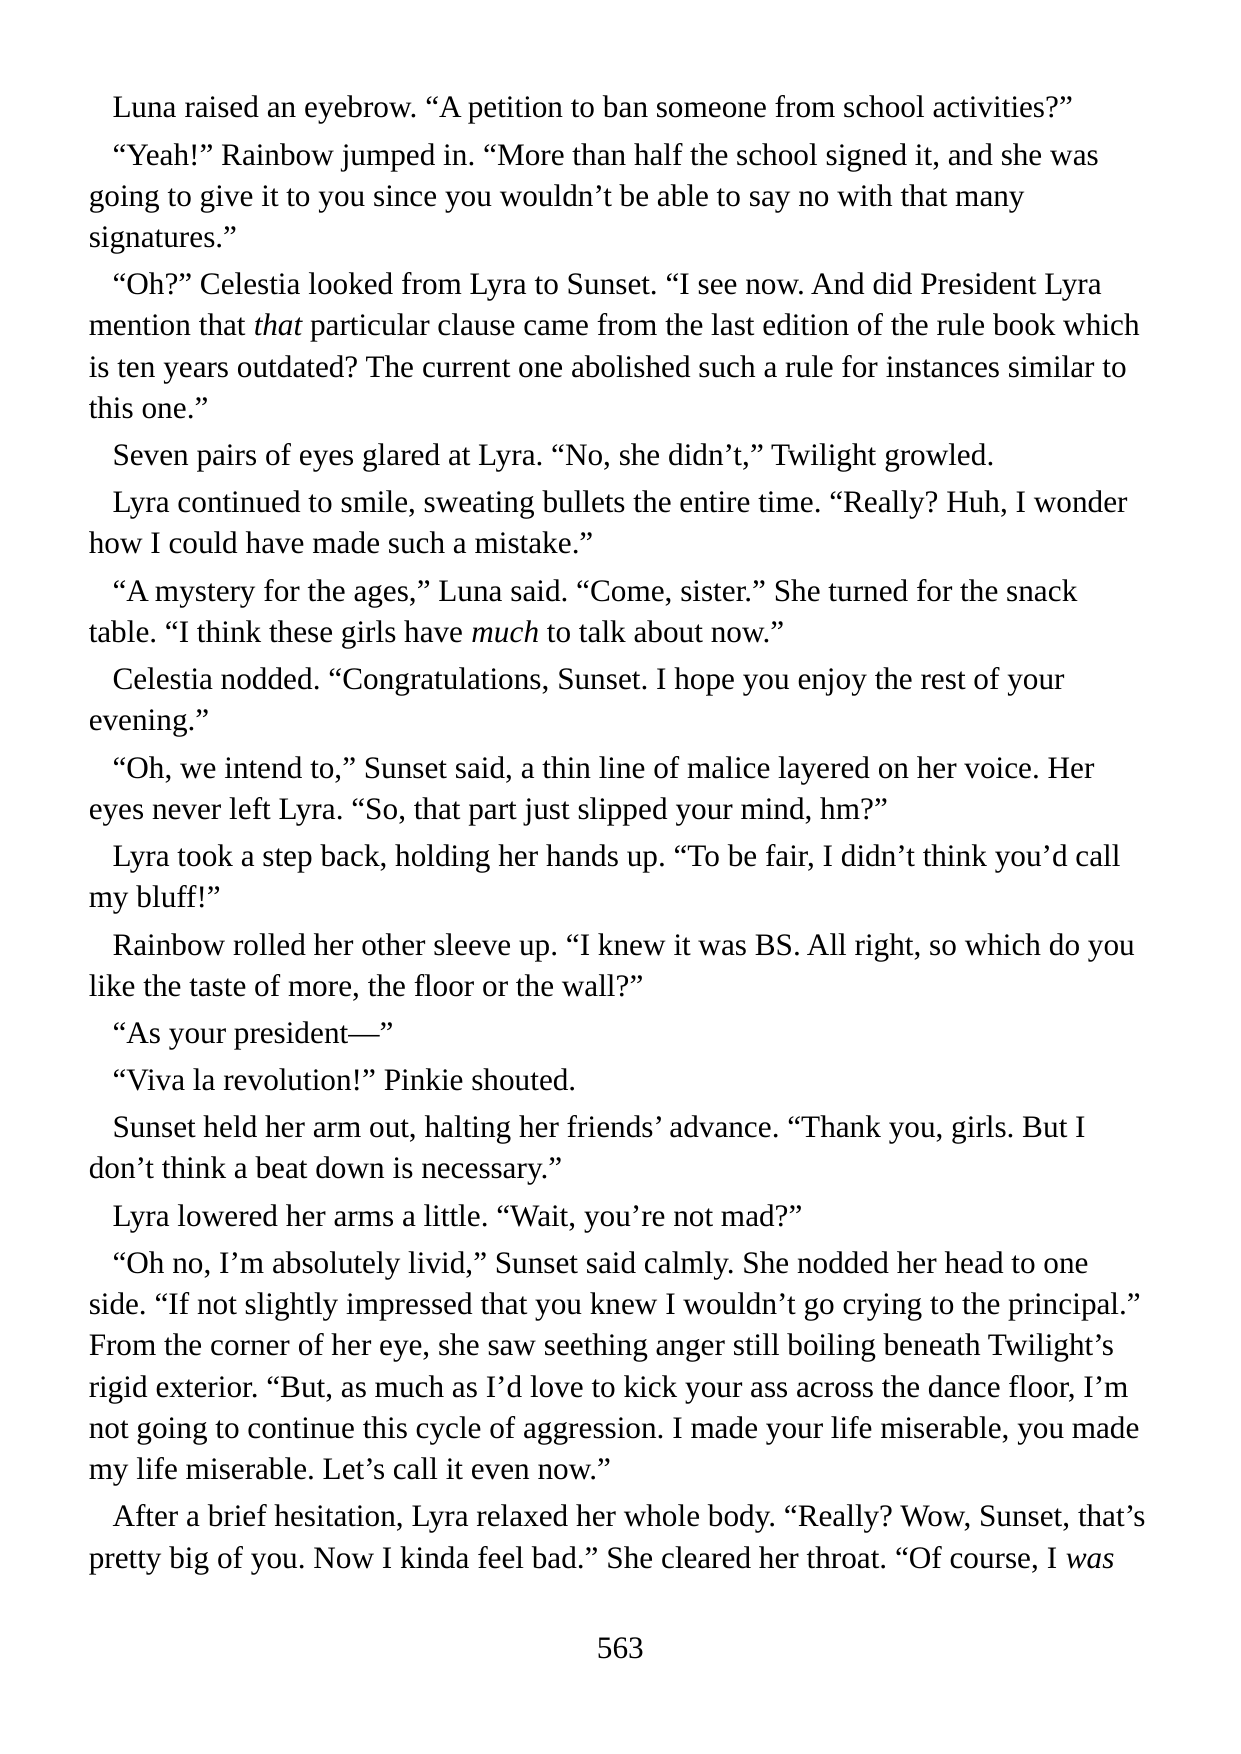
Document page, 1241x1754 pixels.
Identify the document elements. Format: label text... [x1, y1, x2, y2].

text Luna raised an eyebrow. “A petition to ban someone from school activities?” [88, 88, 1152, 124]
text Lyra lowered her arms a little. “Wait, you’re not mad?” [88, 1197, 1152, 1233]
text “As your president—” [88, 1014, 1152, 1050]
text “Oh no, I’m absolutely livid,” Sunset said calmly. She nodded her head to one side. “If not slightly impressed that you knew I wouldn’t go crying to the principal.” From the corner of her eye, she saw seething anger still boiling beneath Twilight’s rigid exterior. “But, as much as I’d love to kick your ass across the dance floor, I’m not going to continue this cycle of aggression. I made your life miserable, you made my life miserable. Let’s call it even now.” [88, 1244, 1152, 1486]
text “Yeah!” Rainbow jumped in. “More than half the school signed it, and she was going to give it to you since you wouldn’t be able to say no with that many signatures.” [88, 136, 1152, 254]
text Rainbow rolled her other sleeve up. “I knew it was BS. All right, so which do you like the taste of more, the floor or the wall?” [88, 926, 1152, 1003]
text Lyra continued to smile, sweating bullets the entire time. “Really? Huh, I wonder how I could have made such a mistake.” [88, 483, 1152, 561]
text Seven pairs of eyes glared at Lyra. “No, she didn’t,” Twilight growled. [88, 436, 1152, 472]
text “Oh?” Celestia looked from Lyra to Sunset. “I see now. And did President Lyra mention that that particular clause came from the last edition of the rule book which is ten years outdated? The current one abolished such a rule for instances similar to this one.” [88, 265, 1152, 425]
text Lyra took a step back, holding her hands up. “To be fair, I didn’t think you’d call my bluff!” [88, 837, 1152, 914]
text After a brief hesitation, Lyra relaxed her whole body. “Really? Wow, Sunset, that’s pretty big of you. Now I kinda feel bad.” She cleared her throat. “Of course, I was [88, 1498, 1152, 1575]
text “A mystery for the ages,” Luna said. “Come, sister.” She turned for the snack table. “I think these girls have much to talk about now.” [88, 572, 1152, 649]
text “Oh, we intend to,” Sunset said, a thin line of malice layered on her voice. Her eyes never left Lyra. “So, that part just slipped your mind, hm?” [88, 749, 1152, 826]
text “Viva la revolution!” Pinkie shouted. [88, 1061, 1152, 1097]
text Sunset held her arm out, halting her friends’ advance. “Thank you, girls. But I don’t think a beat down is necessary.” [88, 1108, 1152, 1186]
text Celestia nodded. “Congratulations, Sunset. I hope you enjoy the rest of your evening.” [88, 660, 1152, 738]
